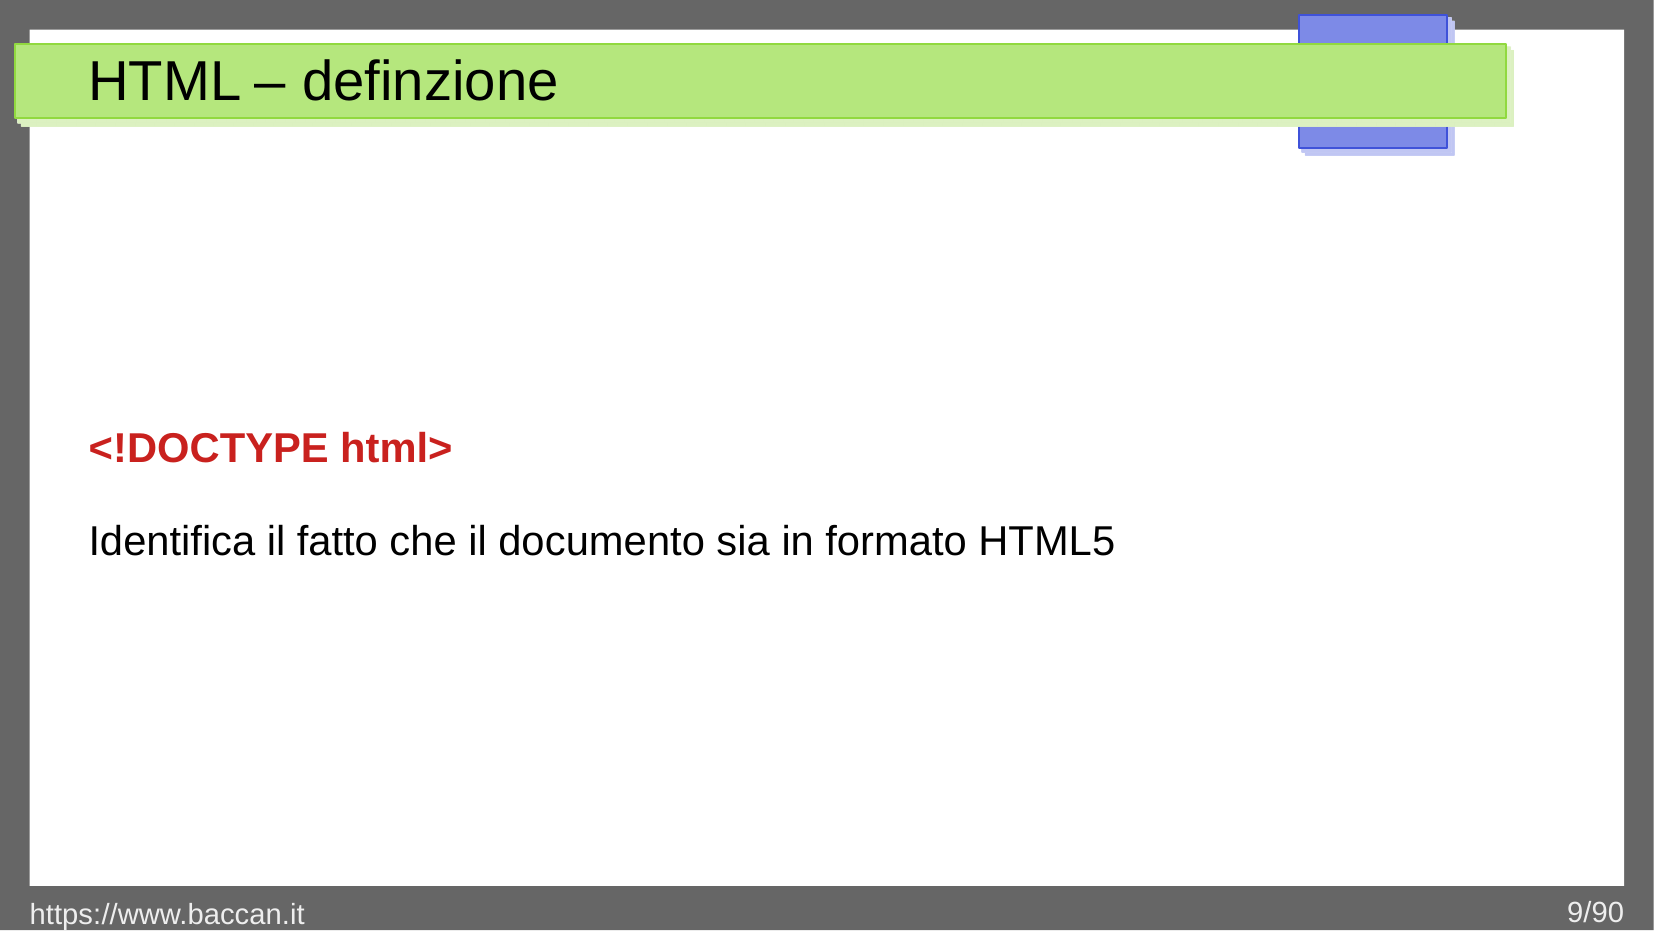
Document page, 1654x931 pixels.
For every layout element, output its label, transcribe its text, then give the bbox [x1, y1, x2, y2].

text_box <!DOCTYPE html> Identifica il fatto che il documento sia in formato HTML5 [88, 169, 1565, 821]
title HTML – definzione [88, 44, 1506, 119]
